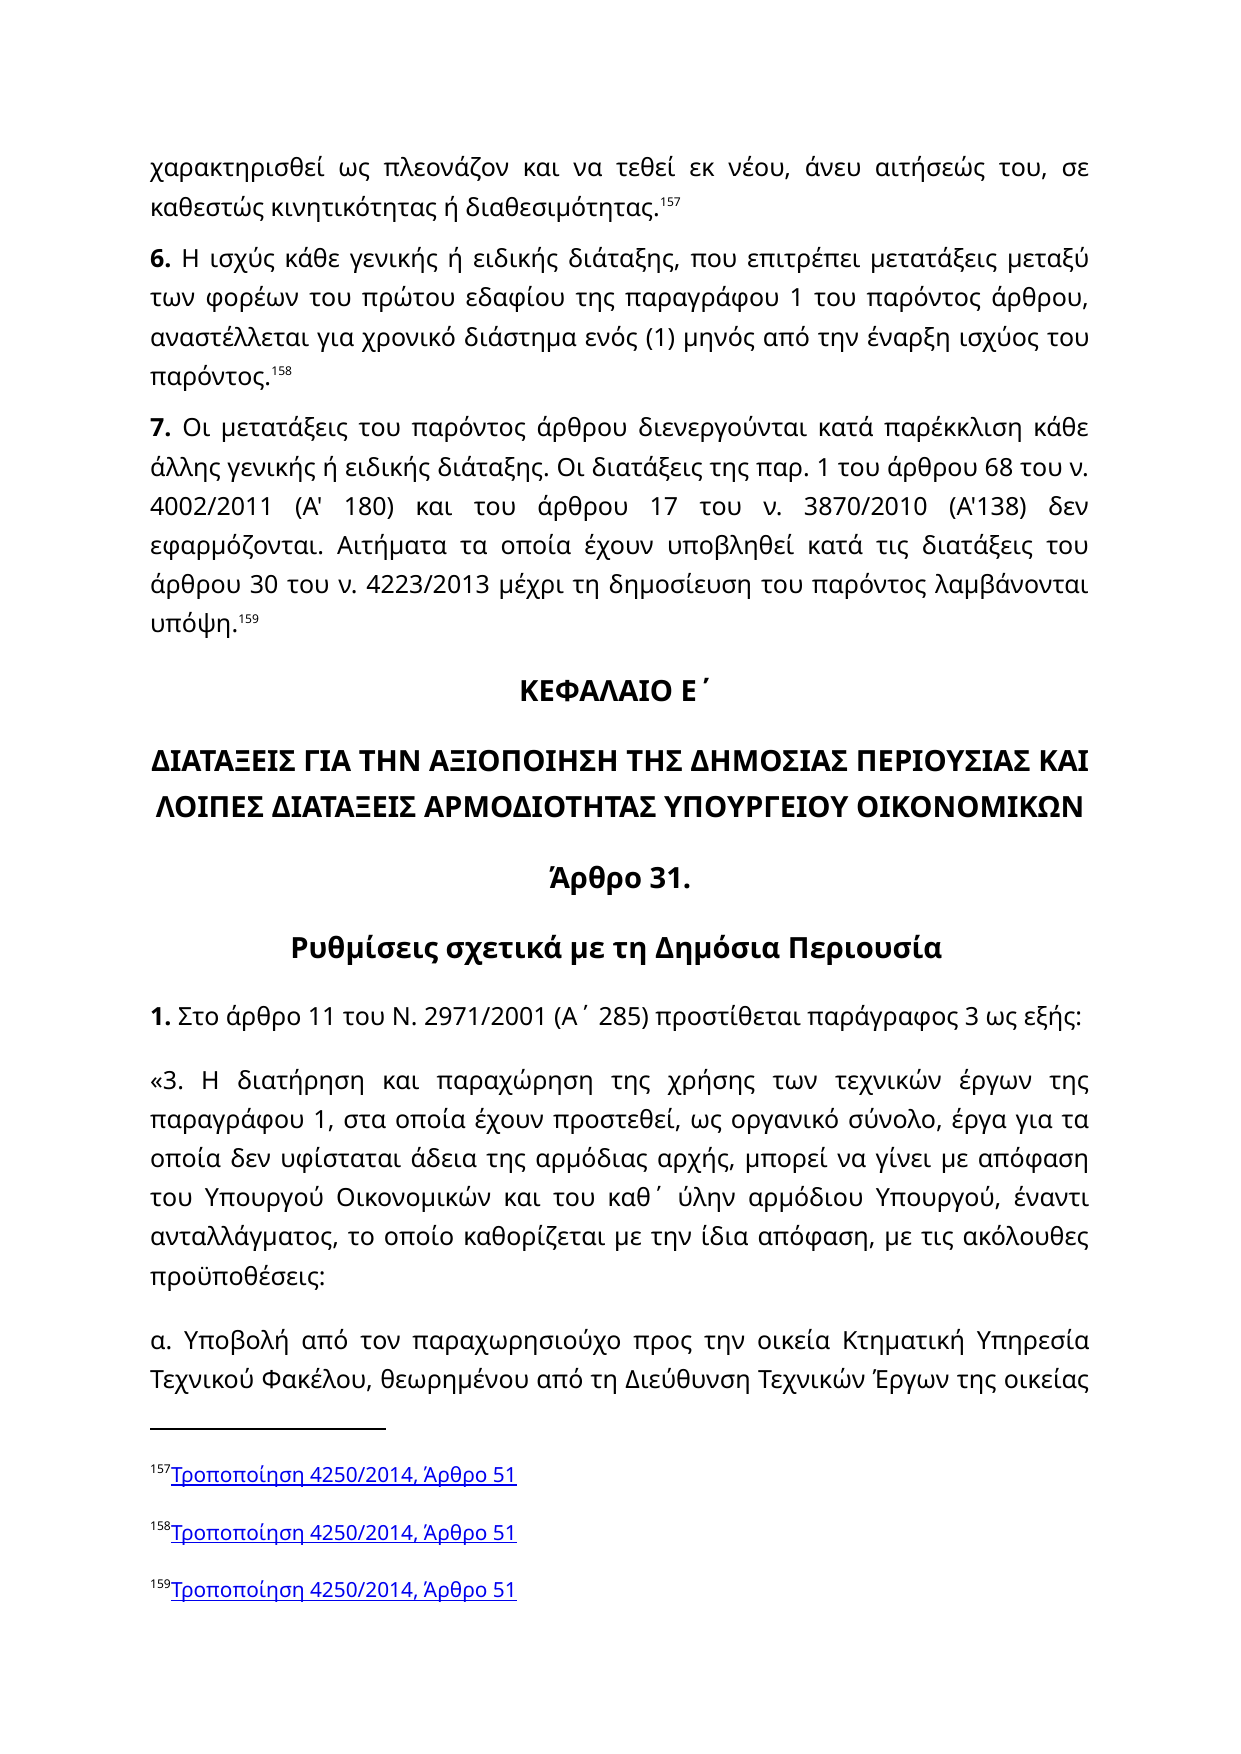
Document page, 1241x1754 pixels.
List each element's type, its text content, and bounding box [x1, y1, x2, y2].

text Τροποποίηση 4250/2014, Άρθρο 51 [150, 1460, 1090, 1489]
subtitle ΔΙΑΤΑΞΕΙΣ ΓΙΑ ΤΗΝ ΑΞΙΟΠΟΙΗΣΗ ΤΗΣ ΔΗΜΟΣΙΑΣ ΠΕΡΙΟΥΣΙΑΣ ΚΑΙ ΛΟΙΠΕΣ ΔΙΑΤΑΞΕΙΣ ΑΡΜΟΔΙΟΤΗΤΑΣ ΥΠΟΥΡΓΕΙΟΥ ΟΙΚΟΝΟΜΙΚΩΝ [150, 741, 1090, 826]
text «3. Η διατήρηση και παραχώρηση της χρήσης των τεχνικών έργων της παραγράφου 1, στα οποία έχουν προστεθεί, ως οργανικό σύνολο, έργα για τα οποία δεν υφίσταται άδεια της αρμόδιας αρχής, μπορεί να γίνει με απόφαση του Υπουργού Οικονομικών και του καθ΄ ύλην αρμόδιου Υπουργού, έναντι ανταλλάγματος, το οποίο καθορίζεται με την ίδια απόφαση, με τις ακόλουθες προϋποθέσεις: [150, 1062, 1090, 1292]
text 7. Οι μετατάξεις του παρόντος άρθρου διενεργούνται κατά παρέκκλιση κάθε άλλης γενικής ή ειδικής διάταξης. Οι διατάξεις της παρ. 1 του άρθρου 68 του ν. 4002/2011 (Α' 180) και του άρθρου 17 του ν. 3870/2010 (Α'138) δεν εφαρμόζονται. Αιτήματα τα οποία έχουν υποβληθεί κατά τις διατάξεις του άρθρου 30 του ν. 4223/2013 μέχρι τη δημοσίευση του παρόντος λαμβάνονται υπόψη. [150, 410, 1090, 640]
subtitle Άρθρο 31. [150, 857, 1090, 897]
text 6. Η ισχύς κάθε γενικής ή ειδικής διάταξης, που επιτρέπει μετατάξεις μεταξύ των φορέων του πρώτου εδαφίου της παραγράφου 1 του παρόντος άρθρου, αναστέλλεται για χρονικό διάστημα ενός (1) μηνός από την έναρξη ισχύος του παρόντος. [150, 241, 1090, 392]
text χαρακτηρισθεί ως πλεονάζον και να τεθεί εκ νέου, άνευ αιτήσεώς του, σε καθεστώς κινητικότητας ή διαθεσιμότητας. [150, 150, 1090, 223]
subtitle Ρυθμίσεις σχετικά με τη Δημόσια Περιουσία [150, 927, 1090, 967]
text 1. Στο άρθρο 11 του Ν. 2971/2001 (Α΄ 285) προστίθεται παράγραφος 3 ως εξής: [150, 998, 1090, 1032]
text α. Υποβολή από τον παραχωρησιούχο προς την οικεία Κτηματική Υπηρεσία Τεχνικού Φακέλου, θεωρημένου από τη Διεύθυνση Τεχνικών Έργων της οικείας [150, 1322, 1090, 1396]
subtitle ΚΕΦΑΛΑΙΟ Ε΄ [150, 670, 1090, 710]
text Τροποποίηση 4250/2014, Άρθρο 51 [150, 1518, 1090, 1546]
text Τροποποίηση 4250/2014, Άρθρο 51 [150, 1576, 1090, 1604]
